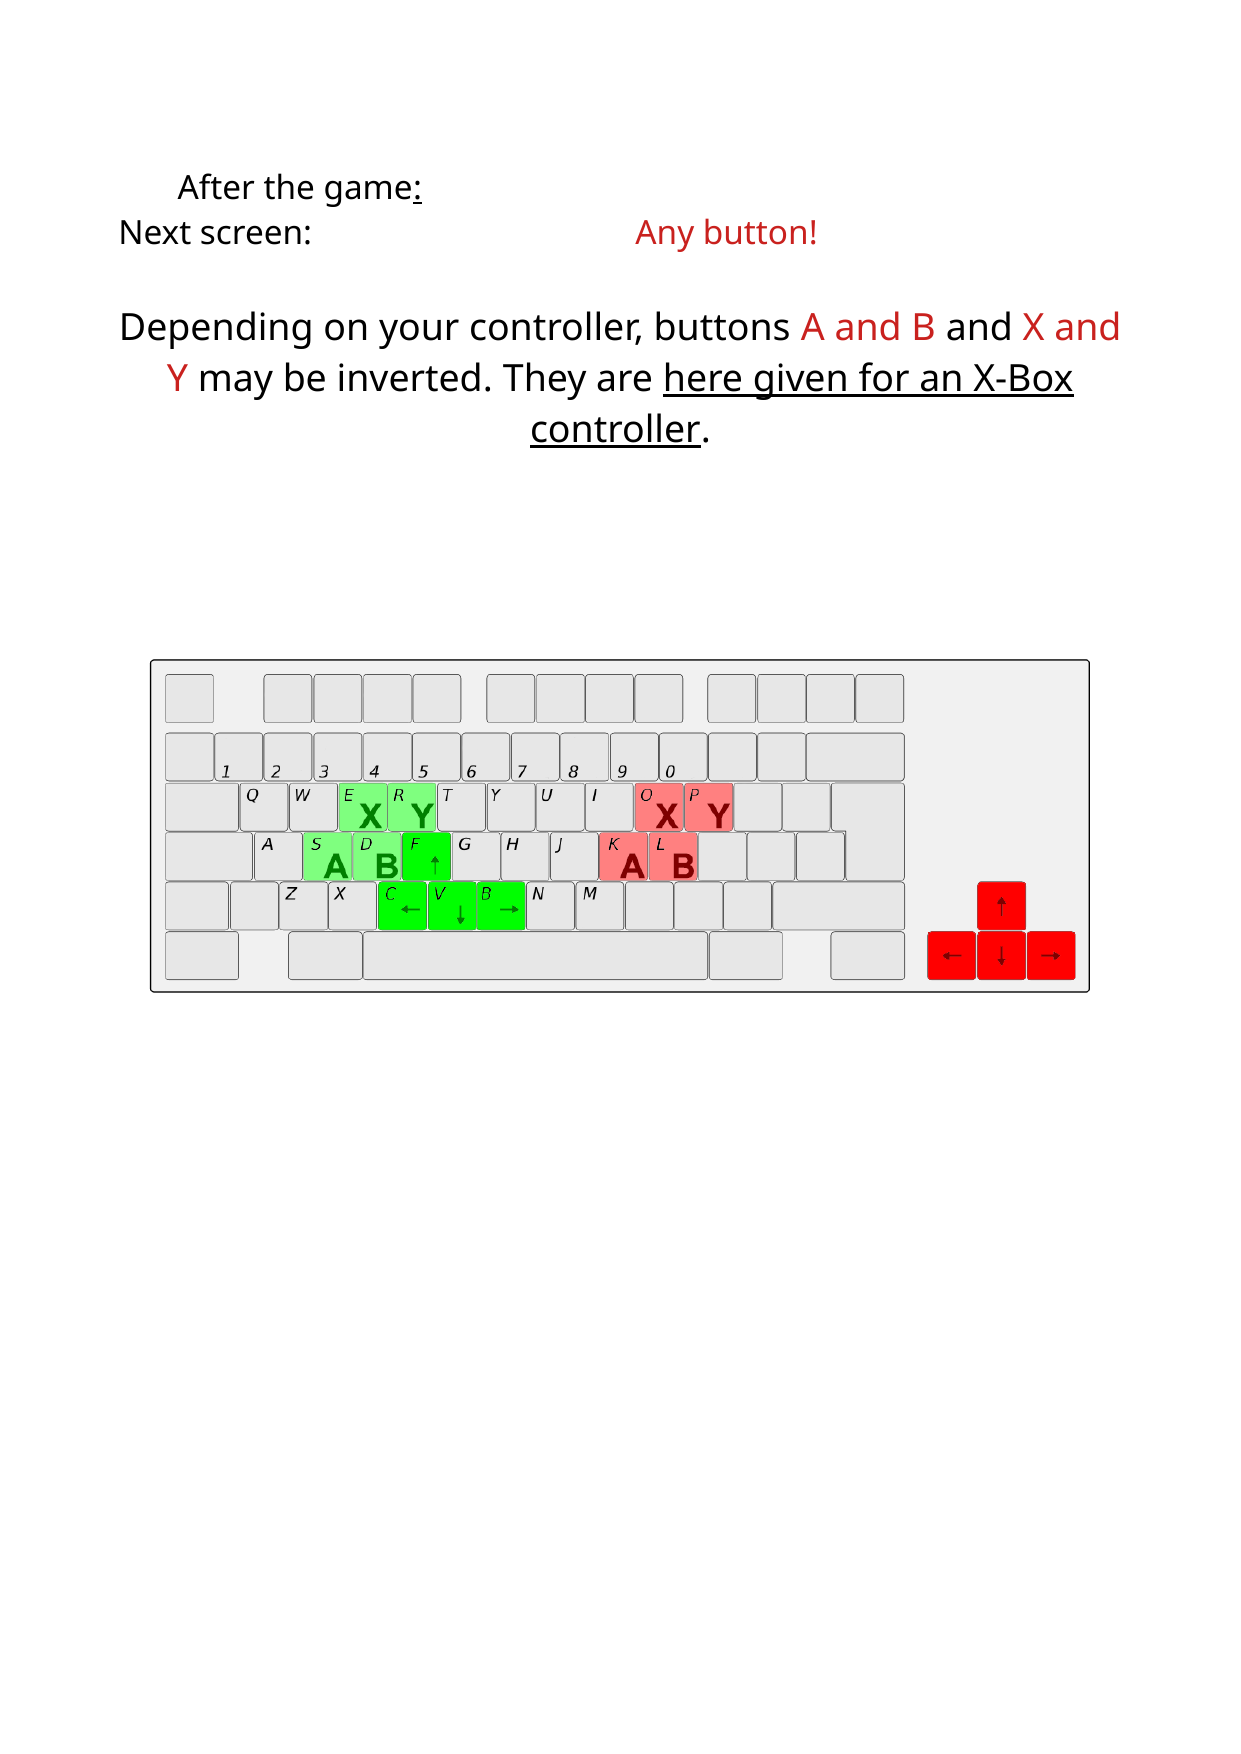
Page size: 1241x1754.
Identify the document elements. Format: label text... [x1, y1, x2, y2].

picture [118, 625, 1123, 1027]
text After the game: [118, 163, 1122, 209]
text Depending on your controller, buttons A and B and X and Y may be inverted. They are here given for an X-Box controller. [118, 300, 1122, 453]
text Next screen: Any button! [118, 209, 1122, 254]
